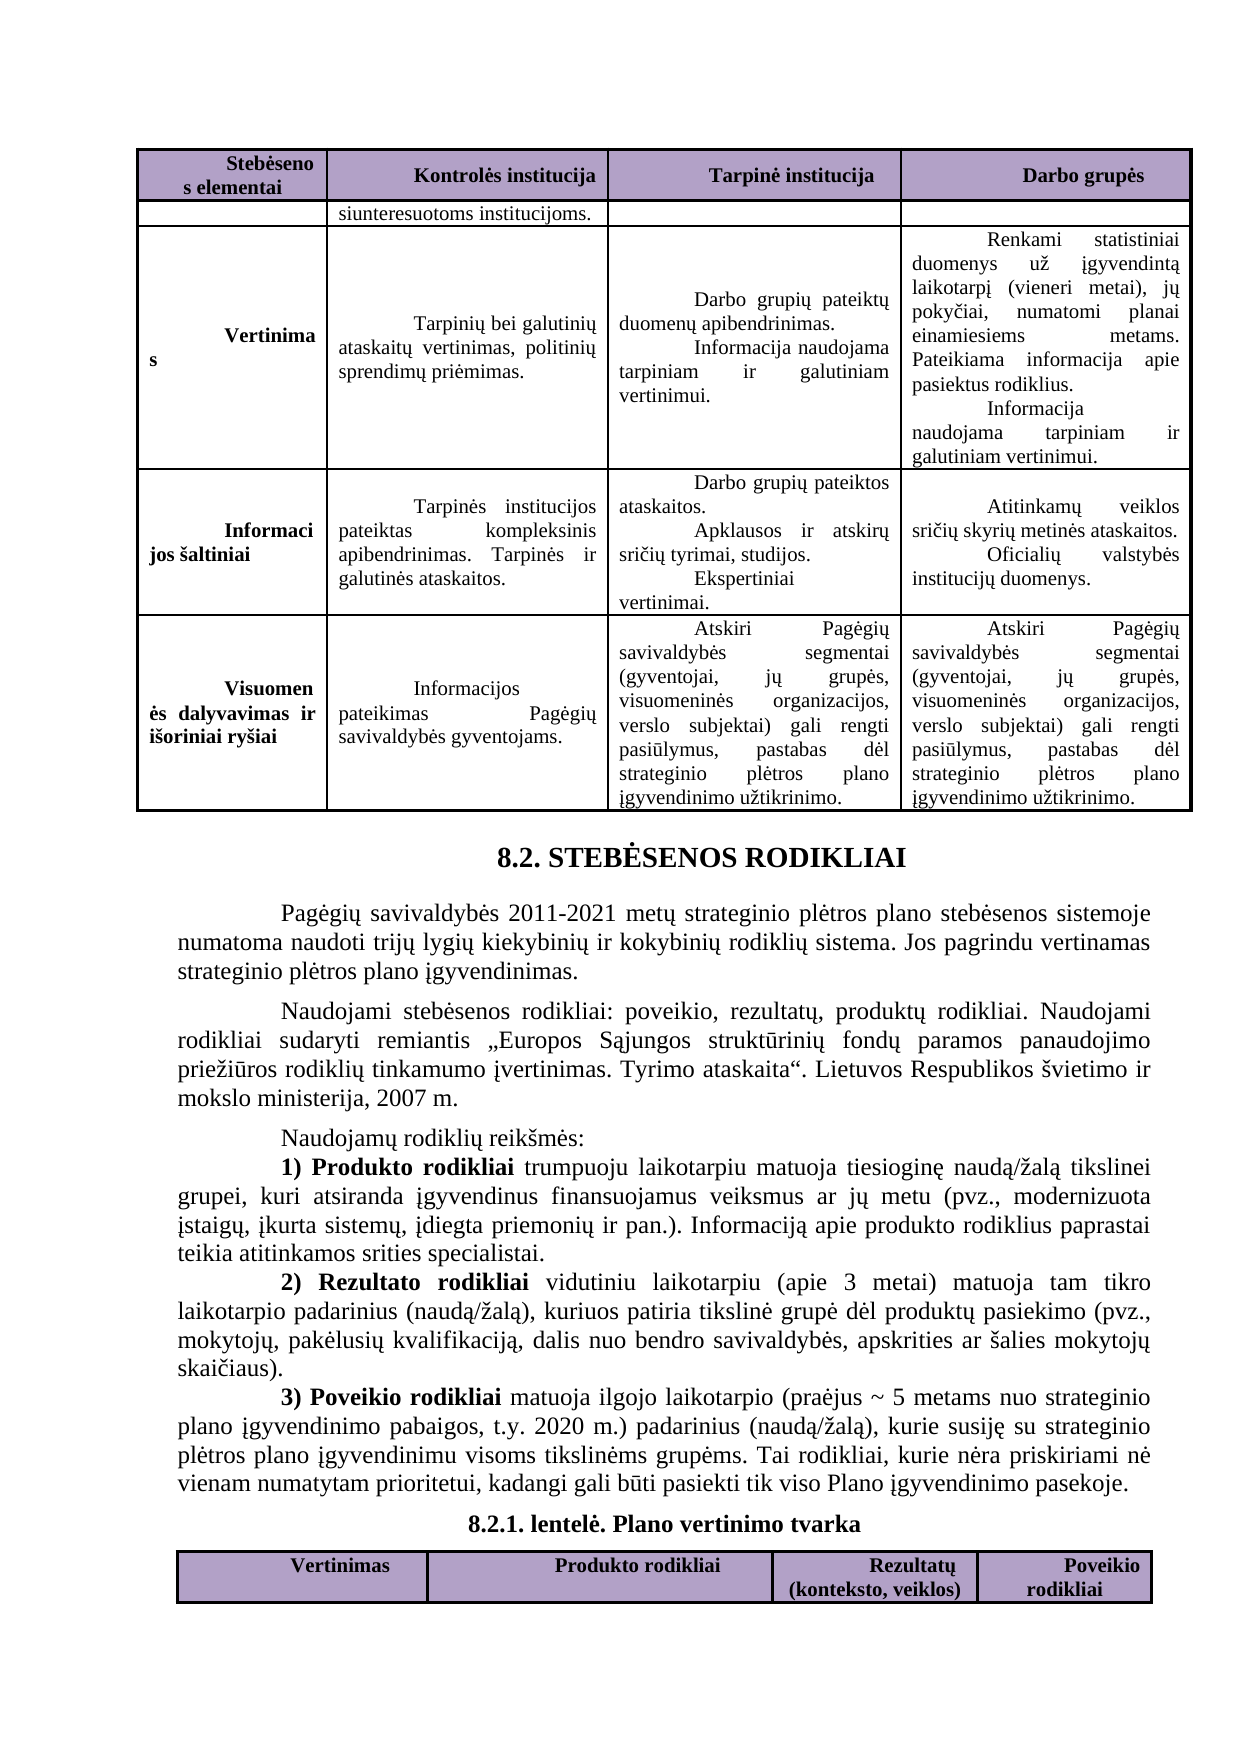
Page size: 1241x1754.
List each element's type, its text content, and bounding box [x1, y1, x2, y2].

table_cell Darbo grupių pateiktų duomenų apibendrinimas. Informacija naudojama tarpiniam ir galutiniam vertinimui. [609, 227, 900, 468]
table_cell Atitinkamų veiklos sričių skyrių metinės ataskaitos. Oficialių valstybės institucijų duomenys. [902, 470, 1189, 614]
table_header Kontrolės institucija [328, 151, 607, 199]
table_header Stebėsenos elementai [139, 151, 326, 199]
table_cell Renkami statistiniai duomenys už įgyvendintą laikotarpį (vieneri metai), jų pokyčiai, numatomi planai einamiesiems metams. Pateikiama informacija apie pasiektus rodiklius. Informacija naudojama tarpiniam ir galutiniam vertinimui. [902, 227, 1189, 468]
table_cell Tarpinių bei galutinių ataskaitų vertinimas, politinių sprendimų priėmimas. [328, 227, 607, 468]
text 8.2. STEBĖSENOS RODIKLIAI [177, 841, 1152, 874]
table_header Tarpinė institucija [609, 151, 900, 199]
text 2) Rezultato rodikliai vidutiniu laikotarpiu (apie 3 metai) matuoja tam tikro laikotarpio padarinius (naudą/žalą), kuriuos patiria tikslinė grupė dėl produktų pasiekimo (pvz., mokytojų, pakėlusių kvalifikaciją, dalis nuo bendro savivaldybės, apskrities ar šalies mokytojų skaičiaus). [177, 1267, 1152, 1382]
text Naudojamų rodiklių reikšmės: [177, 1123, 1152, 1152]
table_cell [902, 202, 1189, 225]
table_header Produkto rodikliai [429, 1553, 771, 1601]
table_cell Informacijos pateikimas Pagėgių savivaldybės gyventojams. [328, 616, 607, 809]
table_cell Visuomenės dalyvavimas ir išoriniai ryšiai [139, 616, 326, 809]
text Pagėgių savivaldybės 2011-2021 metų strateginio plėtros plano stebėsenos sistemoje numatoma naudoti trijų lygių kiekybinių ir kokybinių rodiklių sistema. Jos pagrindu vertinamas strateginio plėtros plano įgyvendinimas. [177, 898, 1152, 984]
table_header Poveikio rodikliai [979, 1553, 1150, 1601]
text Naudojami stebėsenos rodikliai: poveikio, rezultatų, produktų rodikliai. Naudojami rodikliai sudaryti remiantis „Europos Sąjungos struktūrinių fondų paramos panaudojimo priežiūros rodiklių tinkamumo įvertinimas. Tyrimo ataskaita“. Lietuvos Respublikos švietimo ir mokslo ministerija, 2007 m. [177, 996, 1152, 1111]
table_cell Tarpinės institucijos pateiktas kompleksinis apibendrinimas. Tarpinės ir galutinės ataskaitos. [328, 470, 607, 614]
table_cell siunteresuotoms institucijoms. [328, 202, 607, 225]
table_cell Atskiri Pagėgių savivaldybės segmentai (gyventojai, jų grupės, visuomeninės organizacijos, verslo subjektai) gali rengti pasiūlymus, pastabas dėl strateginio plėtros plano įgyvendinimo užtikrinimo. [902, 616, 1189, 809]
table_header Vertinimas [179, 1553, 426, 1601]
table_cell Informacijos šaltiniai [139, 470, 326, 614]
table_cell [609, 202, 900, 225]
table_cell Darbo grupių pateiktos ataskaitos. Apklausos ir atskirų sričių tyrimai, studijos. Ekspertiniai vertinimai. [609, 470, 900, 614]
table_cell Atskiri Pagėgių savivaldybės segmentai (gyventojai, jų grupės, visuomeninės organizacijos, verslo subjektai) gali rengti pasiūlymus, pastabas dėl strateginio plėtros plano įgyvendinimo užtikrinimo. [609, 616, 900, 809]
table_header Rezultatų (konteksto, veiklos) [774, 1553, 976, 1601]
text 3) Poveikio rodikliai matuoja ilgojo laikotarpio (praėjus ~ 5 metams nuo strateginio plano įgyvendinimo pabaigos, t.y. 2020 m.) padarinius (naudą/žalą), kurie susiję su strateginio plėtros plano įgyvendinimu visoms tikslinėms grupėms. Tai rodikliai, kurie nėra priskiriami nė vienam numatytam prioritetui, kadangi gali būti pasiekti tik viso Plano įgyvendinimo pasekoje. [177, 1382, 1152, 1497]
table_cell Vertinimas [139, 227, 326, 468]
table_cell [139, 202, 326, 225]
text 1) Produkto rodikliai trumpuoju laikotarpiu matuoja tiesioginę naudą/žalą tikslinei grupei, kuri atsiranda įgyvendinus finansuojamus veiksmus ar jų metu (pvz., modernizuota įstaigų, įkurta sistemų, įdiegta priemonių ir pan.). Informaciją apie produkto rodiklius paprastai teikia atitinkamos srities specialistai. [177, 1152, 1152, 1267]
text 8.2.1. lentelė. Plano vertinimo tvarka [177, 1509, 1152, 1538]
table_header Darbo grupės [902, 151, 1189, 199]
